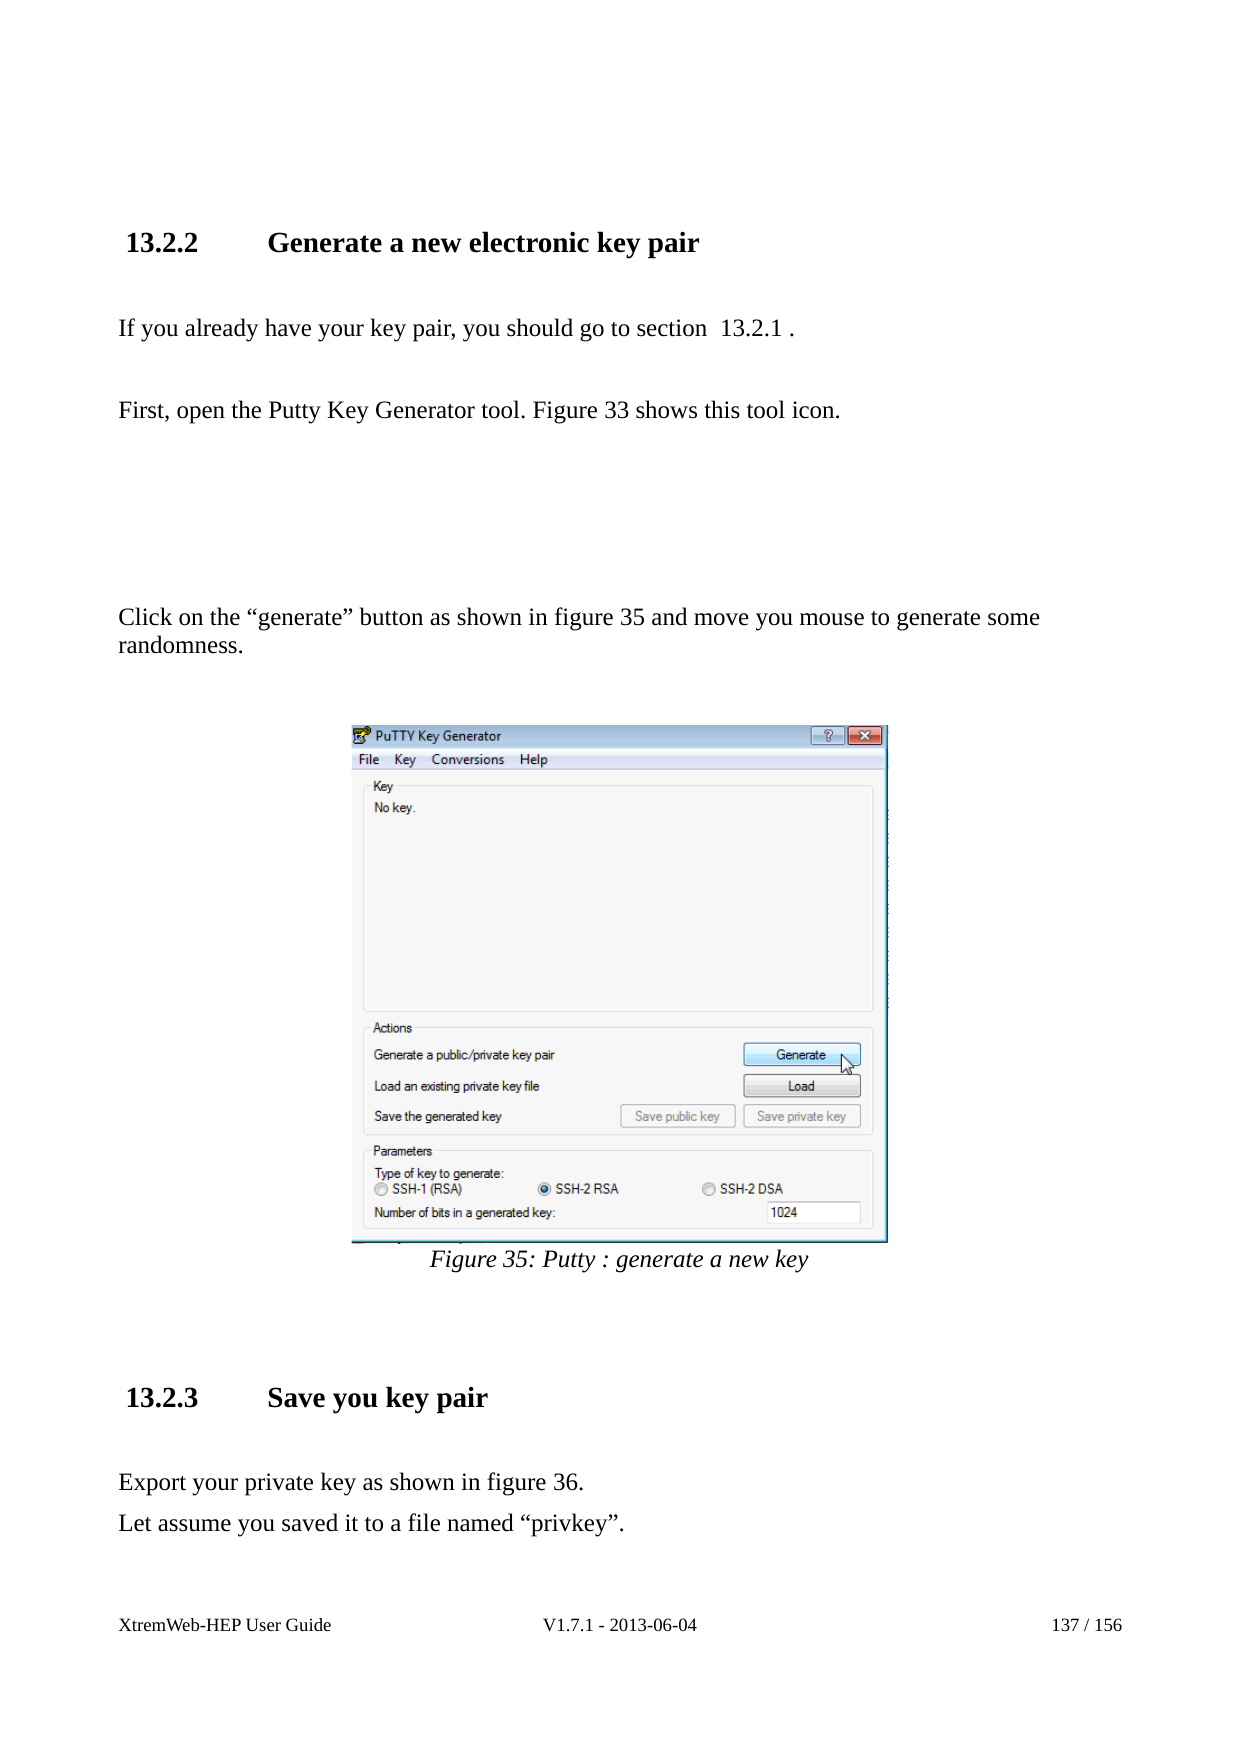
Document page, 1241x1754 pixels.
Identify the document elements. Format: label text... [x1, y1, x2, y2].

text Export your private key as shown in figure 36. [118, 1467, 1122, 1496]
text Figure 35: Putty : generate a new key [351, 1244, 889, 1272]
subtitle Generate a new electronic key pair [118, 226, 1122, 259]
picture [351, 725, 889, 1244]
text First, open the Putty Key Generator tool. Figure 33 shows this tool icon. [118, 395, 1122, 424]
text Let assume you saved it to a file named “privkey”. [118, 1508, 1122, 1537]
text If you already have your key pair, you should go to section 13.2.1. [118, 313, 1122, 342]
subtitle Save you key pair [118, 1380, 1122, 1413]
text Click on the “generate” button as shown in figure 35 and move you mouse to generate some randomness. [118, 602, 1122, 659]
